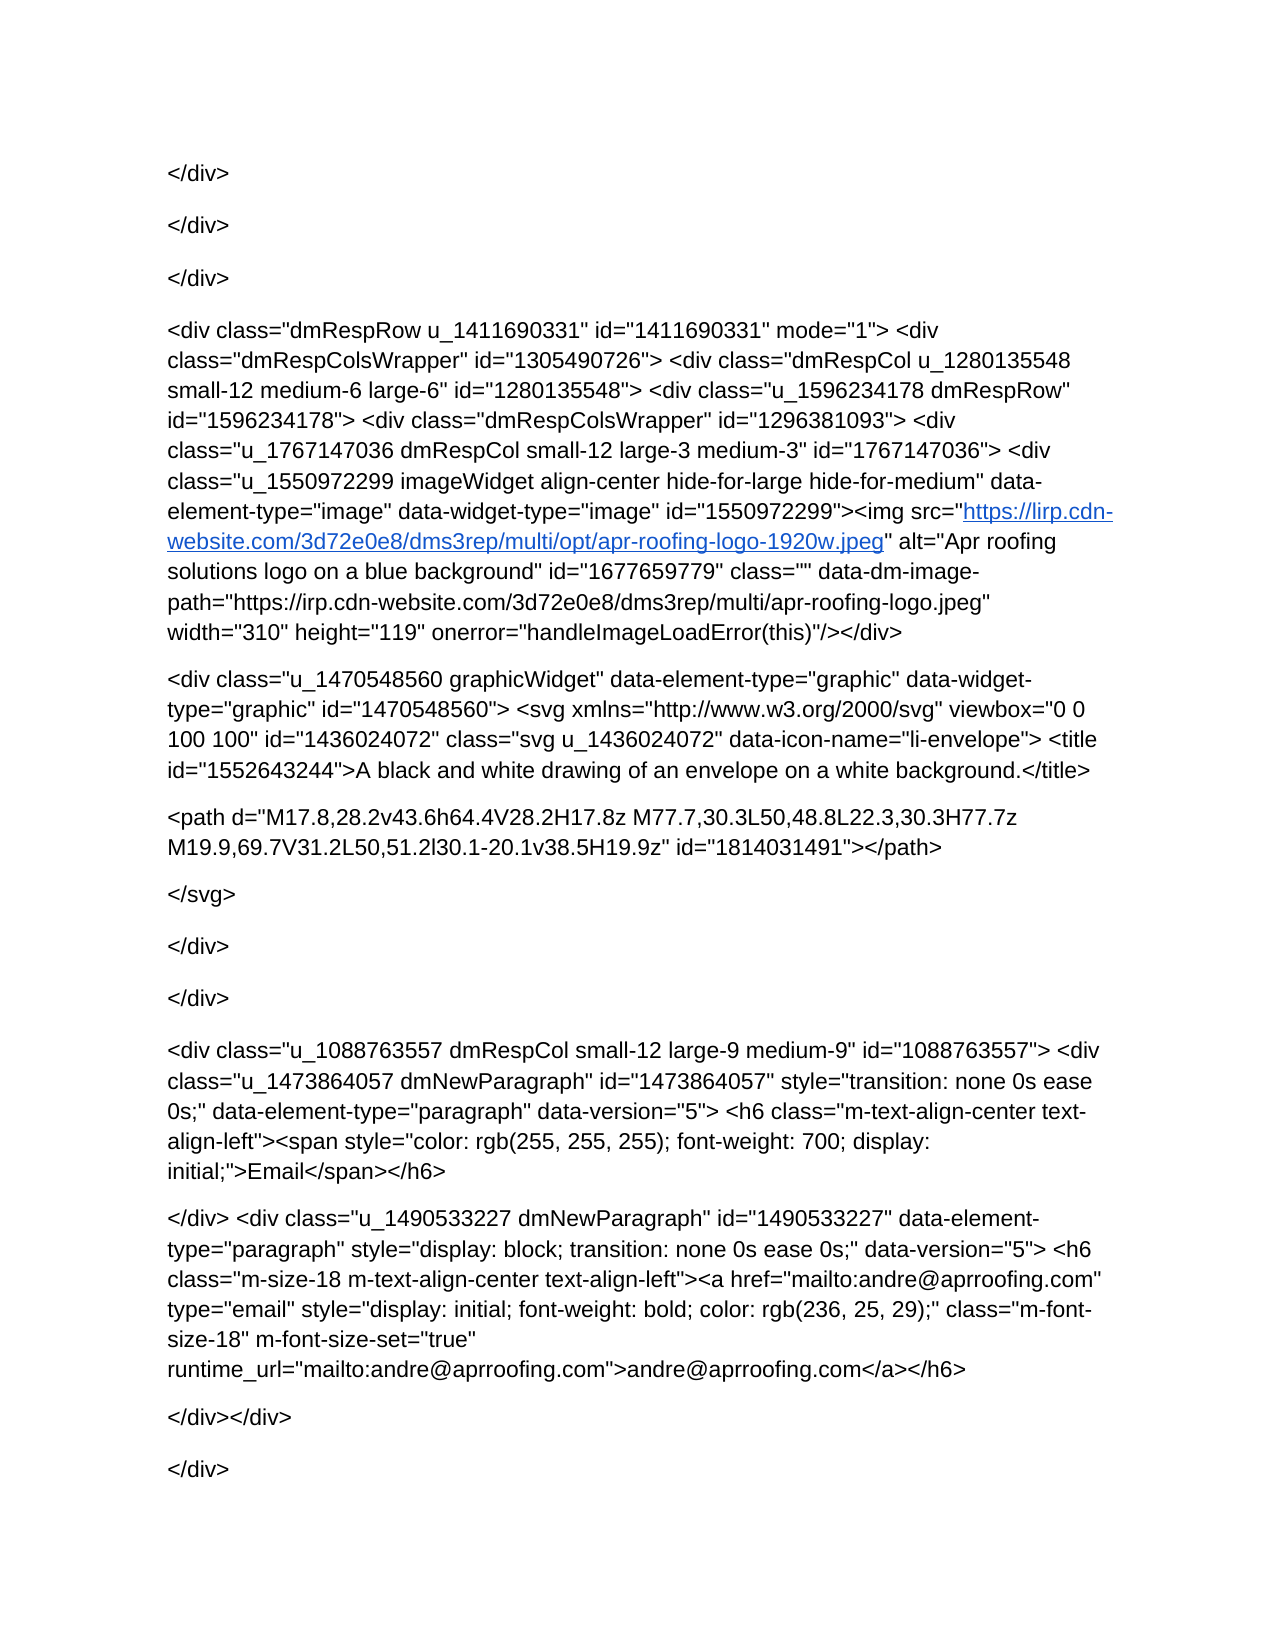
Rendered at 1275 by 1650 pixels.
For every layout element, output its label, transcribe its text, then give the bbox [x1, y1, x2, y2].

table_cell [150, 202, 157, 254]
table_cell </div></div> [157, 1393, 1125, 1445]
table_cell </div> [157, 150, 1125, 202]
table_cell </svg> [157, 871, 1125, 923]
table_cell <path d="M17.8,28.2v43.6h64.4V28.2H17.8z M77.7,30.3L50,48.8L22.3,30.3H77.7z M19.9,69.7V31.2L50,51.2l30.1-20.1v38.5H19.9z" id="1814031491"></path> [157, 793, 1125, 871]
table_cell [150, 656, 157, 793]
table_cell <div class="u_1088763557 dmRespCol small-12 large-9 medium-9" id="1088763557"> <div class="u_1473864057 dmNewParagraph" id="1473864057" style="transition: none 0s ease 0s;" data-element-type="paragraph" data-version="5"> <h6 class="m-text-align-center text-align-left"><span style="color: rgb(255, 255, 255); font-weight: 700; display: initial;">Email</span></h6> [157, 1027, 1125, 1195]
table_cell </div> [157, 1445, 1125, 1497]
table_cell [150, 1195, 157, 1393]
table_cell [150, 254, 157, 306]
table_cell </div> [157, 975, 1125, 1027]
table_cell [150, 1393, 157, 1445]
table_cell [150, 793, 157, 871]
table_cell <div class="dmRespRow u_1411690331" id="1411690331" mode="1"> <div class="dmRespColsWrapper" id="1305490726"> <div class="dmRespCol u_1280135548 small-12 medium-6 large-6" id="1280135548"> <div class="u_1596234178 dmRespRow" id="1596234178"> <div class="dmRespColsWrapper" id="1296381093"> <div class="u_1767147036 dmRespCol small-12 large-3 medium-3" id="1767147036"> <div class="u_1550972299 imageWidget align-center hide-for-large hide-for-medium" data-element-type="image" data-widget-type="image" id="1550972299"><img src="https://lirp.cdn-website.com/3d72e0e8/dms3rep/multi/opt/apr-roofing-logo-1920w.jpeg" alt="Apr roofing solutions logo on a blue background" id="1677659779" class="" data-dm-image-path="https://irp.cdn-website.com/3d72e0e8/dms3rep/multi/apr-roofing-logo.jpeg" width="310" height="119" onerror="handleImageLoadError(this)"/></div> [157, 306, 1125, 656]
table_cell [150, 871, 157, 923]
table_cell [150, 923, 157, 975]
table_cell [150, 150, 157, 202]
table_cell [150, 306, 157, 656]
table_cell </div> <div class="u_1490533227 dmNewParagraph" id="1490533227" data-element-type="paragraph" style="display: block; transition: none 0s ease 0s;" data-version="5"> <h6 class="m-size-18 m-text-align-center text-align-left"><a href="mailto:andre@aprroofing.com" type="email" style="display: initial; font-weight: bold; color: rgb(236, 25, 29);" class="m-font-size-18" m-font-size-set="true" runtime_url="mailto:andre@aprroofing.com">andre@aprroofing.com</a></h6> [157, 1195, 1125, 1393]
table_cell [150, 1027, 157, 1195]
table_cell [150, 1445, 157, 1497]
table_cell </div> [157, 202, 1125, 254]
table_cell </div> [157, 254, 1125, 306]
table_cell <div class="u_1470548560 graphicWidget" data-element-type="graphic" data-widget-type="graphic" id="1470548560"> <svg xmlns="http://www.w3.org/2000/svg" viewbox="0 0 100 100" id="1436024072" class="svg u_1436024072" data-icon-name="li-envelope"> <title id="1552643244">A black and white drawing of an envelope on a white background.</title> [157, 656, 1125, 793]
table_cell </div> [157, 923, 1125, 975]
table_cell [150, 975, 157, 1027]
